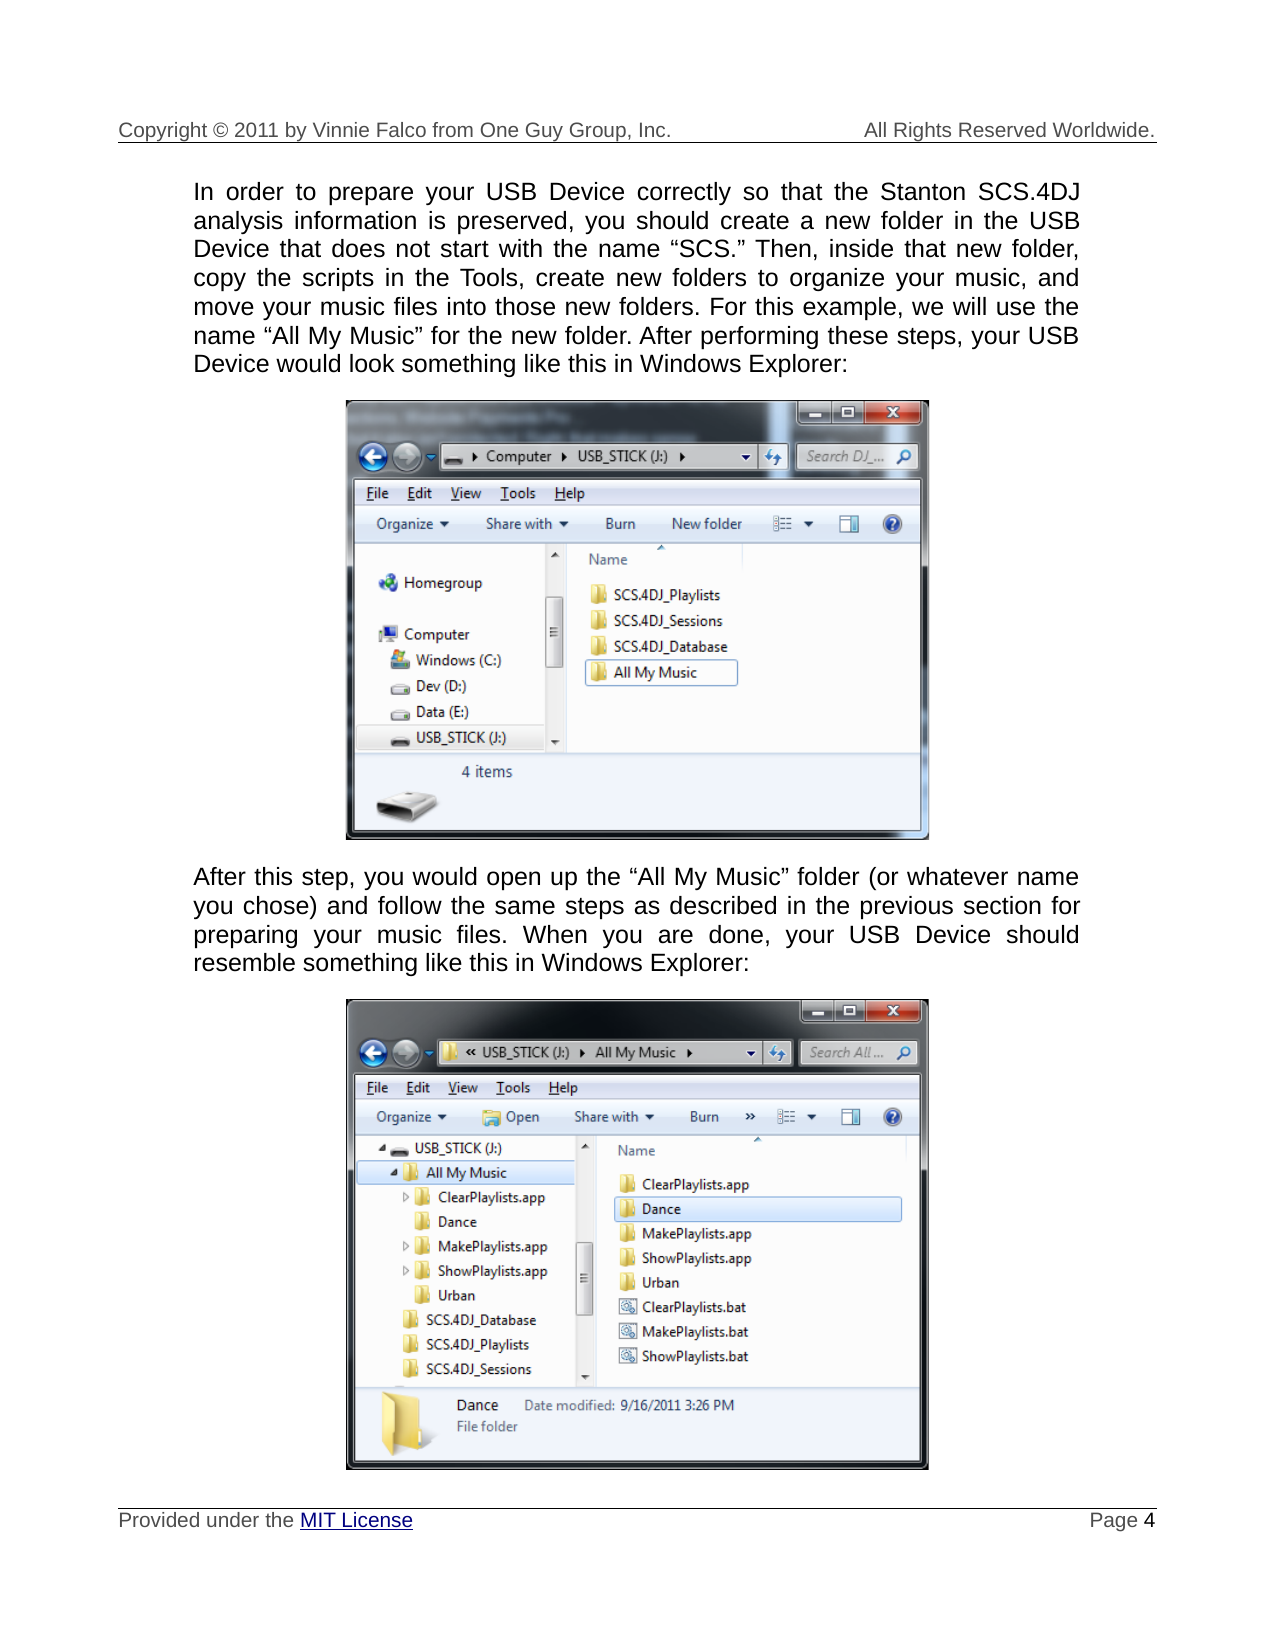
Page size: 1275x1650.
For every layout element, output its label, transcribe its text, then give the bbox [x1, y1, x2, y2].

text After this step, you would open up the “All My Music” folder (or whatever name you chose) and follow the same steps as described in the previous section for preparing your music files. When you are done, your USB Device should resemble something like this in Windows Explorer: [193, 862, 1082, 977]
text In order to prepare your USB Device correctly so that the Stanton SCS.4DJ analysis information is preserved, you should create a new folder in the USB Device that does not start with the name “SCS.” Then, inside that new folder, copy the scripts in the Tools, create new folders to organize your music, and move your music files into those new folders. For this example, we will use the name “All My Music” for the new folder. After performing these steps, your USB Device would look something like this in Windows Explorer: [193, 177, 1082, 378]
picture [346, 999, 929, 1470]
picture [345, 400, 930, 840]
